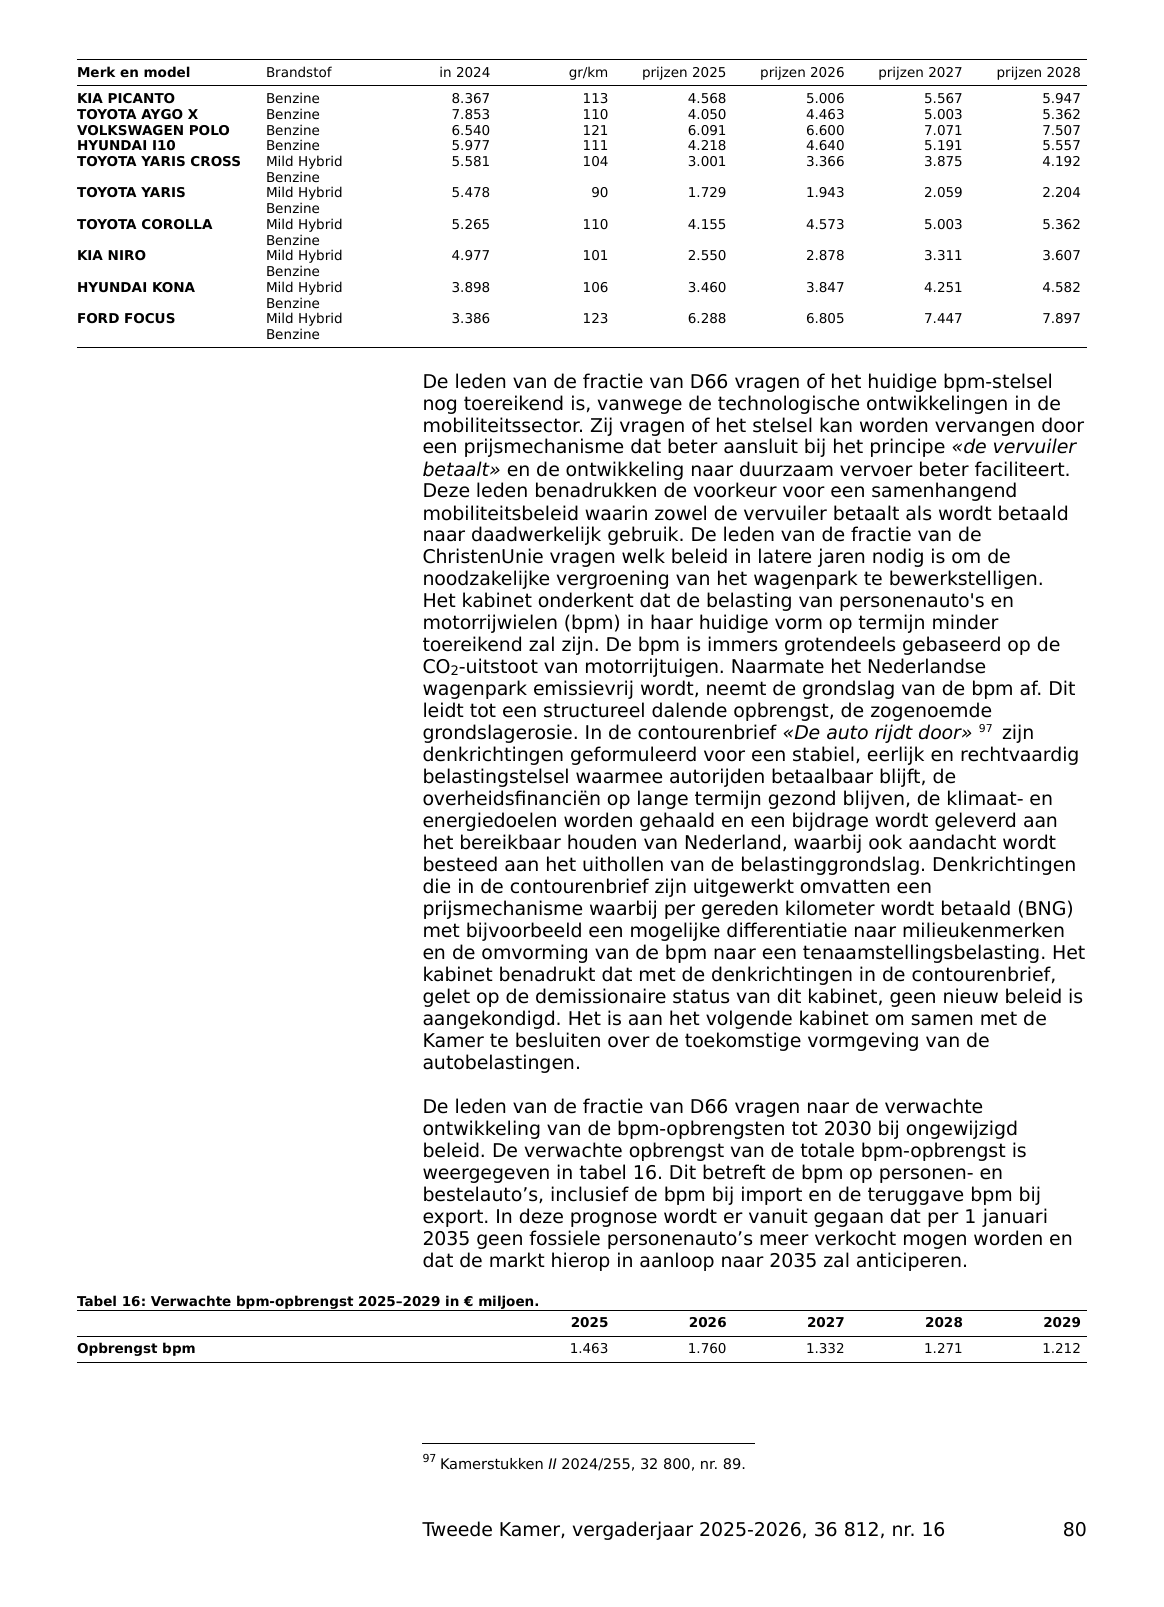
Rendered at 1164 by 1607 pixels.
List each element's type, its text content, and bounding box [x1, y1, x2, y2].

table_cell TOYOTA YARIS CROSS [77, 154, 260, 185]
table_header Tabel 16: Verwachte bpm-opbrengst 2025–2029 in € miljoen. [77, 1294, 1087, 1309]
table_cell 4.251 [850, 280, 968, 311]
table_cell Mild Hybrid Benzine [260, 280, 378, 311]
text De leden van de fractie van D66 vragen naar de verwachte ontwikkeling van de bpm-opbrengsten tot 2030 bij ongewijzigd beleid. De verwachte opbrengst van de totale bpm-opbrengst is weergegeven in tabel 16. Dit betreft de bpm op personen- en bestelauto’s, inclusief de bpm bij import en de teruggave bpm bij export. In deze prognose wordt er vanuit gegaan dat per 1 januari 2035 geen fossiele personenauto’s meer verkocht mogen worden en dat de markt hierop in aanloop naar 2035 zal anticiperen. [422, 1096, 1087, 1272]
table_cell 6.805 [732, 311, 850, 347]
table_cell 4.050 [614, 107, 732, 122]
table_cell Mild Hybrid Benzine [260, 217, 378, 248]
table_cell 3.607 [969, 248, 1087, 280]
table_cell Mild Hybrid Benzine [260, 311, 378, 347]
table_cell 4.192 [969, 154, 1087, 185]
table_cell TOYOTA YARIS [77, 185, 260, 217]
table_cell 5.006 [732, 86, 850, 107]
text De leden van de fractie van D66 vragen of het huidige bpm-stelsel nog toereikend is, vanwege de technologische ontwikkelingen in de mobiliteitssector. Zij vragen of het stelsel kan worden vervangen door een prijsmechanisme dat beter aansluit bij het principe «de vervuiler betaalt» en de ontwikkeling naar duurzaam vervoer beter faciliteert. Deze leden benadrukken de voorkeur voor een samenhangend mobiliteitsbeleid waarin zowel de vervuiler betaalt als wordt betaald naar daadwerkelijk gebruik. De leden van de fractie van de ChristenUnie vragen welk beleid in latere jaren nodig is om de noodzakelijke vergroening van het wagenpark te bewerkstelligen. [422, 371, 1087, 590]
table_cell 5.977 [378, 138, 496, 154]
text Kamerstukken II 2024/255, 32 800, nr. 89. [422, 1452, 1087, 1474]
table_cell 4.573 [732, 217, 850, 248]
table_cell 5.265 [378, 217, 496, 248]
table_cell TOYOTA COROLLA [77, 217, 260, 248]
table_cell 3.847 [732, 280, 850, 311]
table_cell Mild Hybrid Benzine [260, 248, 378, 280]
table_cell 1.943 [732, 185, 850, 217]
table_cell 5.003 [850, 107, 968, 122]
table_cell 5.362 [969, 217, 1087, 248]
table_cell 5.581 [378, 154, 496, 185]
table_cell 110 [496, 217, 614, 248]
table_cell 2028 [850, 1311, 968, 1336]
table_cell 5.362 [969, 107, 1087, 122]
table_cell 2027 [732, 1311, 850, 1336]
table_cell 3.366 [732, 154, 850, 185]
table_cell 3.460 [614, 280, 732, 311]
table_cell gr/km [496, 60, 614, 85]
table_cell KIA NIRO [77, 248, 260, 280]
table_cell 6.288 [614, 311, 732, 347]
table_cell VOLKSWAGEN POLO [77, 123, 260, 138]
table_cell 113 [496, 86, 614, 107]
table_cell 1.729 [614, 185, 732, 217]
table_cell 5.557 [969, 138, 1087, 154]
table_cell prijzen 2028 [969, 60, 1087, 85]
table_cell Brandstof [260, 60, 378, 85]
table_cell 5.191 [850, 138, 968, 154]
table_cell 6.091 [614, 123, 732, 138]
table_cell 6.540 [378, 123, 496, 138]
table_cell 6.600 [732, 123, 850, 138]
table_cell 4.155 [614, 217, 732, 248]
table_cell 1.760 [614, 1337, 732, 1362]
table_cell 7.897 [969, 311, 1087, 347]
table_cell 5.567 [850, 86, 968, 107]
table_cell Benzine [260, 123, 378, 138]
table_cell 1.332 [732, 1337, 850, 1362]
table_cell HYUNDAI KONA [77, 280, 260, 311]
table_cell Mild Hybrid Benzine [260, 185, 378, 217]
table_cell TOYOTA AYGO X [77, 107, 260, 122]
table_cell 7.853 [378, 107, 496, 122]
table_cell HYUNDAI I10 [77, 138, 260, 154]
table_cell 1.212 [969, 1337, 1087, 1362]
table_cell 4.568 [614, 86, 732, 107]
table_cell Benzine [260, 86, 378, 107]
table_cell 3.386 [378, 311, 496, 347]
table_cell 123 [496, 311, 614, 347]
table_cell prijzen 2025 [614, 60, 732, 85]
table_cell 4.218 [614, 138, 732, 154]
table_cell Merk en model [77, 60, 260, 85]
table_cell 8.367 [378, 86, 496, 107]
table_cell KIA PICANTO [77, 86, 260, 107]
table_cell 110 [496, 107, 614, 122]
text Het kabinet onderkent dat de belasting van personenauto's en motorrijwielen (bpm) in haar huidige vorm op termijn minder toereikend zal zijn. De bpm is immers grotendeels gebaseerd op de CO2-uitstoot van motorrijtuigen. Naarmate het Nederlandse wagenpark emissievrij wordt, neemt de grondslag van de bpm af. Dit leidt tot een structureel dalende opbrengst, de zogenoemde grondslagerosie. In de contourenbrief «De auto rijdt door» zijn denkrichtingen geformuleerd voor een stabiel, eerlijk en rechtvaardig belastingstelsel waarmee autorijden betaalbaar blijft, de overheidsfinanciën op lange termijn gezond blijven, de klimaat- en energiedoelen worden gehaald en een bijdrage wordt geleverd aan het bereikbaar houden van Nederland, waarbij ook aandacht wordt besteed aan het uithollen van de belastinggrondslag. Denkrichtingen die in de contourenbrief zijn uitgewerkt omvatten een prijsmechanisme waarbij per gereden kilometer wordt betaald (BNG) met bijvoorbeeld een mogelijke differentiatie naar milieukenmerken en de omvorming van de bpm naar een tenaamstellingsbelasting. Het kabinet benadrukt dat met de denkrichtingen in de contourenbrief, gelet op de demissionaire status van dit kabinet, geen nieuw beleid is aangekondigd. Het is aan het volgende kabinet om samen met de Kamer te besluiten over de toekomstige vormgeving van de autobelastingen. [422, 590, 1087, 1074]
table_cell 4.463 [732, 107, 850, 122]
table_cell 111 [496, 138, 614, 154]
table_cell 90 [496, 185, 614, 217]
table_cell in 2024 [378, 60, 496, 85]
table_cell 2.550 [614, 248, 732, 280]
table_cell 3.311 [850, 248, 968, 280]
table_cell 7.071 [850, 123, 968, 138]
table_cell 2029 [969, 1311, 1087, 1336]
table_cell 2.059 [850, 185, 968, 217]
table_cell prijzen 2027 [850, 60, 968, 85]
table_cell 3.875 [850, 154, 968, 185]
table_cell 5.478 [378, 185, 496, 217]
table_cell 5.947 [969, 86, 1087, 107]
table_cell 2026 [614, 1311, 732, 1336]
table_cell 7.507 [969, 123, 1087, 138]
table_cell FORD FOCUS [77, 311, 260, 347]
table_cell 7.447 [850, 311, 968, 347]
table_cell 1.463 [496, 1337, 614, 1362]
table_cell 101 [496, 248, 614, 280]
table_cell Mild Hybrid Benzine [260, 154, 378, 185]
table_cell 3.001 [614, 154, 732, 185]
table_cell 4.977 [378, 248, 496, 280]
table_cell 1.271 [850, 1337, 968, 1362]
table_cell Opbrengst bpm [77, 1337, 496, 1362]
table_cell 4.582 [969, 280, 1087, 311]
table_cell 4.640 [732, 138, 850, 154]
table_cell [77, 1311, 496, 1336]
table_cell 2025 [496, 1311, 614, 1336]
table_cell prijzen 2026 [732, 60, 850, 85]
table_cell 2.878 [732, 248, 850, 280]
table_cell 106 [496, 280, 614, 311]
table_cell 5.003 [850, 217, 968, 248]
table_cell 121 [496, 123, 614, 138]
table_cell Benzine [260, 107, 378, 122]
table_cell 2.204 [969, 185, 1087, 217]
table_cell Benzine [260, 138, 378, 154]
table_cell 3.898 [378, 280, 496, 311]
table_cell 104 [496, 154, 614, 185]
